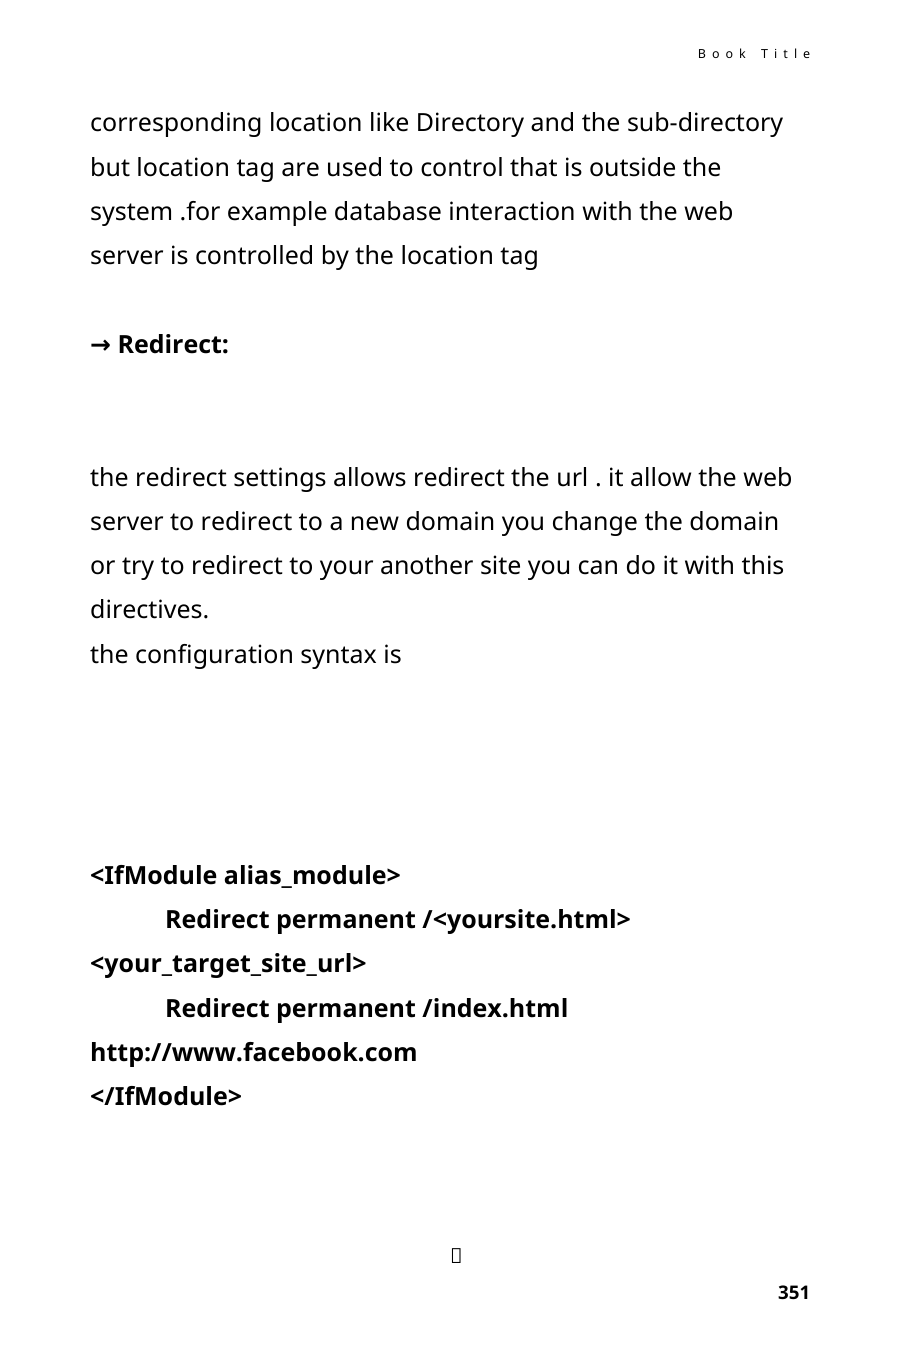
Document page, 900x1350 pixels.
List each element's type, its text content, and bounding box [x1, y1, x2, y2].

text </IfModule> [90, 1079, 810, 1113]
text Redirect permanent /index.html http://www.facebook.com [90, 990, 810, 1069]
text the redirect settings allows redirect the url . it allow the web server to redirect to a new domain you change the domain or try to redirect to your another site you can do it with this directives. [90, 459, 810, 626]
text <IfModule alias_module> [90, 858, 810, 892]
text → Redirect: [90, 326, 810, 360]
text corresponding location like Directory and the sub-directory but location tag are used to control that is outside the system .for example database interaction with the web server is controlled by the location tag [90, 105, 810, 272]
text Redirect permanent /<yoursite.html> <your_target_site_url> [90, 902, 810, 980]
text the configuration syntax is [90, 636, 810, 670]
